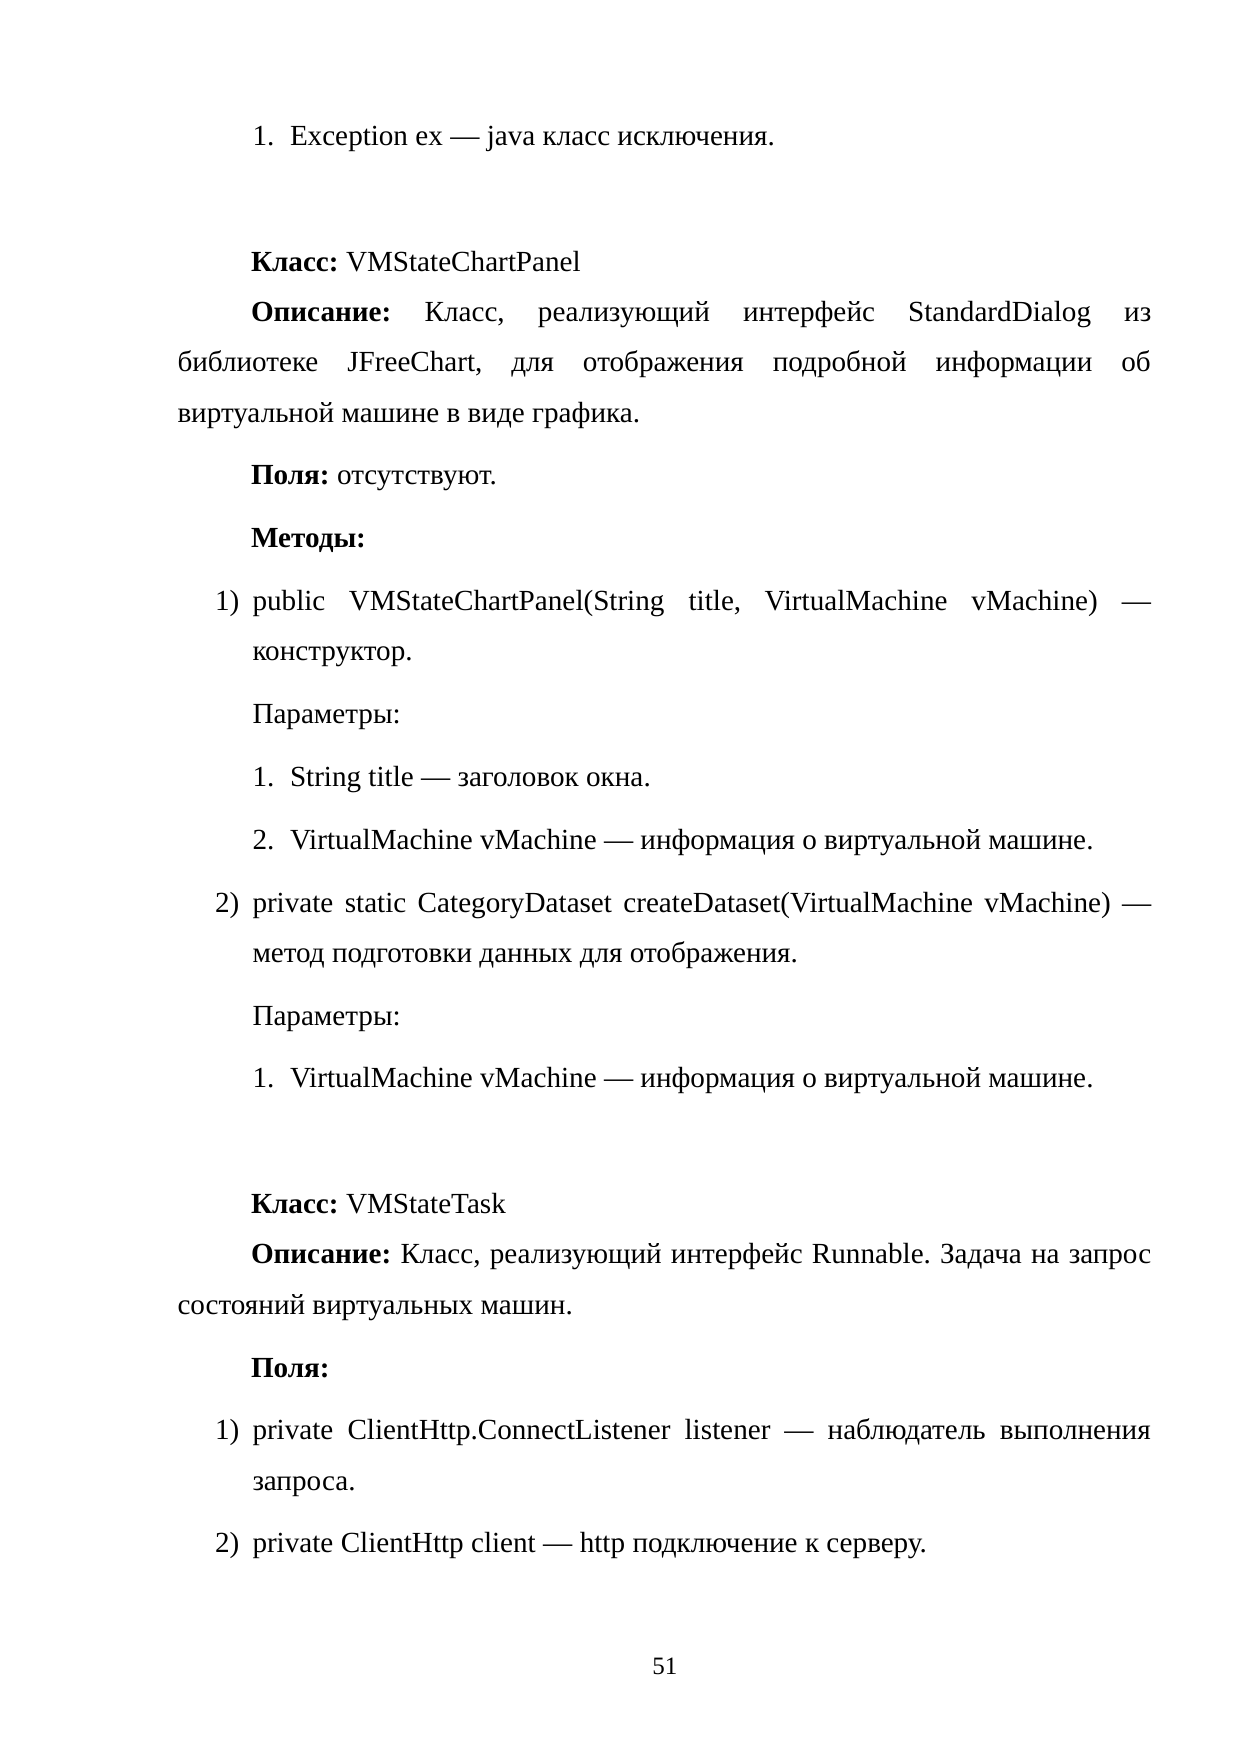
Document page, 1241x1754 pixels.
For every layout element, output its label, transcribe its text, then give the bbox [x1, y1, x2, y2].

list private ClientHttp.ConnectListener listener — наблюдатель выполнения запроса. [215, 1412, 1152, 1496]
list public VMStateChartPanel(String title, VirtualMachine vMachine) — конструктор. [215, 583, 1152, 667]
text Методы: [177, 520, 1152, 554]
list Параметры: [215, 998, 1152, 1031]
text Описание: Класс, реализующий интерфейс Runnable. Задача на запрос состояний виртуальных машин. [177, 1237, 1152, 1320]
list VirtualMachine vMachine — информация о виртуальной машине. [252, 1061, 1152, 1094]
list VirtualMachine vMachine — информация о виртуальной машине. [252, 822, 1152, 855]
list Параметры: [215, 696, 1152, 730]
text Поля: [177, 1350, 1152, 1383]
list private ClientHttp client — http подключение к серверу. [215, 1526, 1152, 1559]
list private static CategoryDataset createDataset(VirtualMachine vMachine) — метод подготовки данных для отображения. [215, 885, 1152, 968]
text Класс: VMStateTask [177, 1186, 1152, 1220]
list String title — заголовок окна. [252, 759, 1152, 793]
text Поля: отсутствуют. [177, 457, 1152, 491]
list Exception ex — java класс исключения. [252, 118, 1152, 152]
text Класс: VMStateChartPanel [177, 244, 1152, 277]
text Описание: Класс, реализующий интерфейс StandardDialog из библиотеке JFreeChart, для отображения подробной информации об виртуальной машине в виде графика. [177, 294, 1152, 428]
